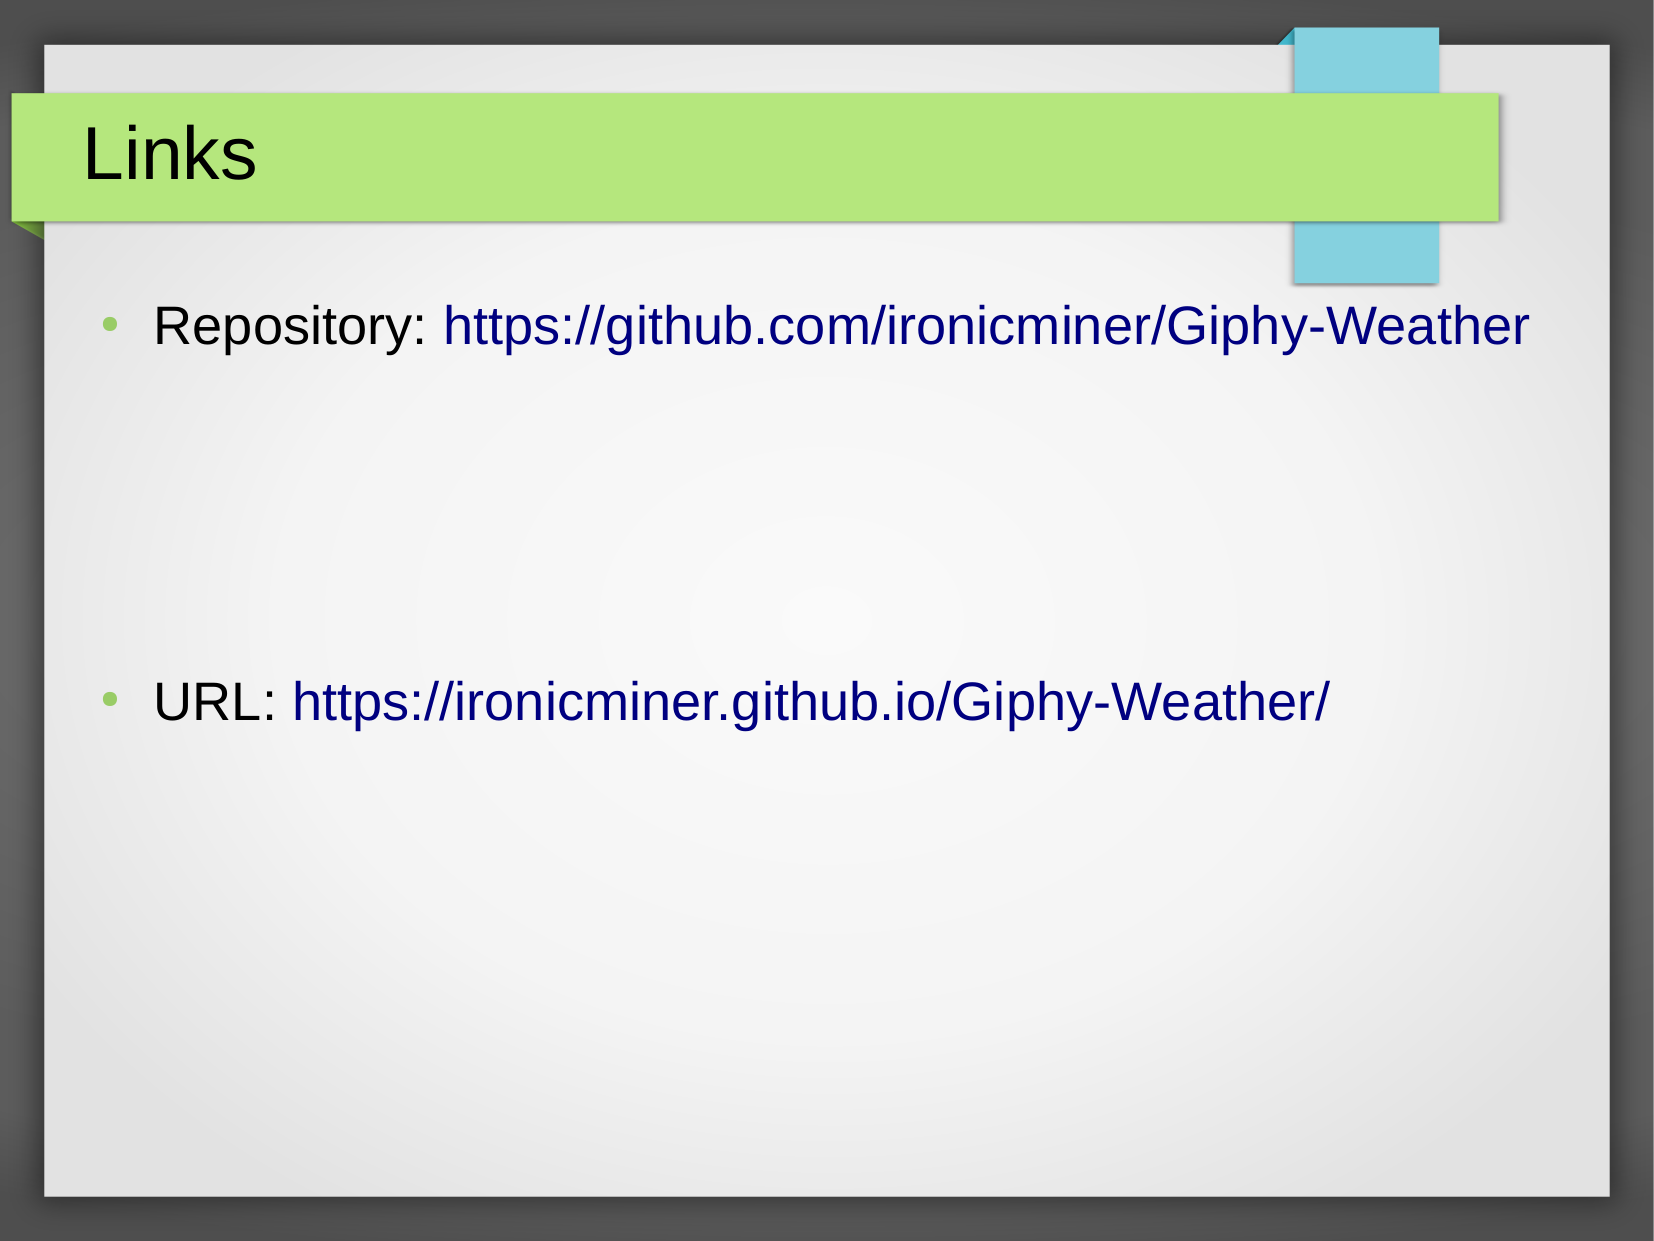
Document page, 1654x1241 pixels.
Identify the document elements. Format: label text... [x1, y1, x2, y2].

picture [0, 0, 1654, 1241]
list Repository: https://github.com/ironicminer/Giphy-Weather [82, 295, 1571, 639]
title Links [82, 94, 1264, 213]
list URL: https://ironicminer.github.io/Giphy-Weather/ [82, 670, 1571, 1015]
